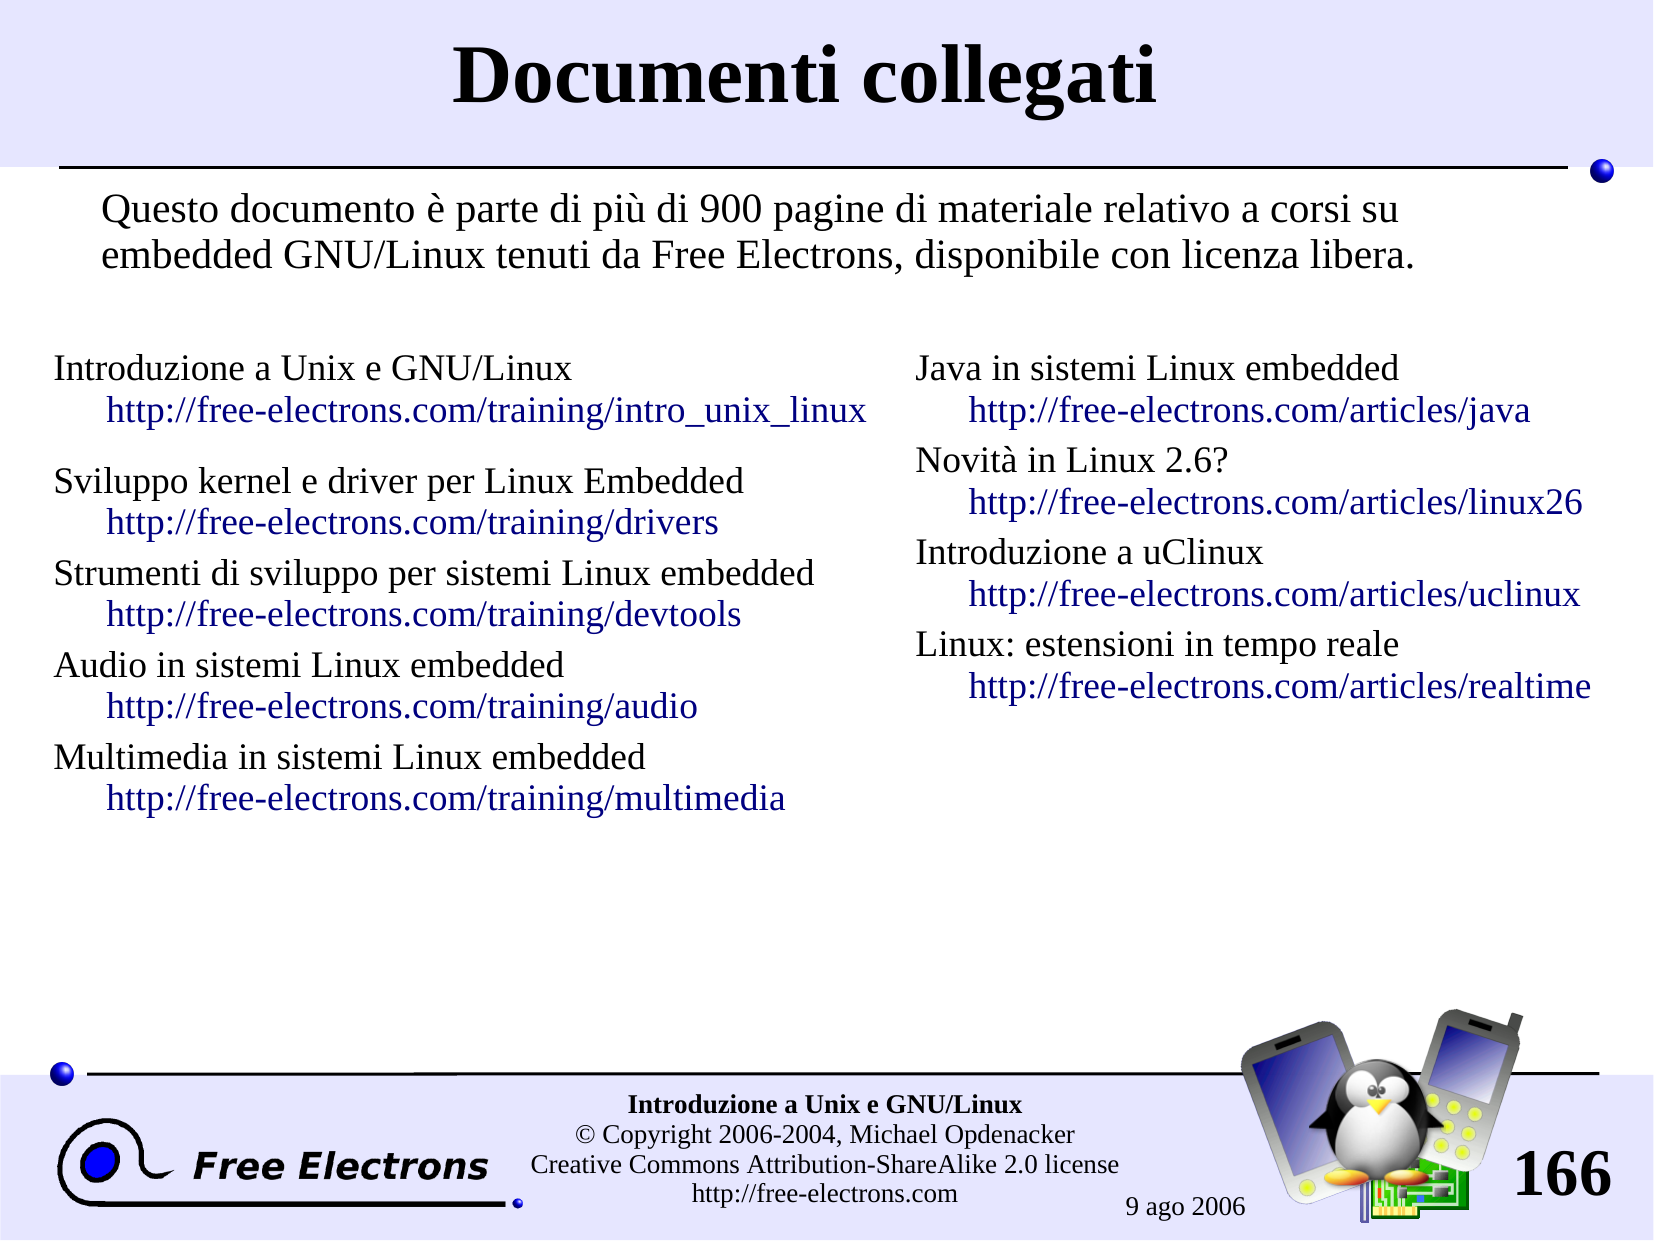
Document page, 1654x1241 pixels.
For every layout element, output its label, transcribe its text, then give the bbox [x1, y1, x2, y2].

picture [50, 1107, 527, 1216]
title Documenti collegati [60, 12, 1551, 138]
list Java in sistemi Linux embedded http://free-electrons.com/articles/java Novità in Linux 2.6? http://free-electrons.com/articles/linux26 Introduzione a uClinux http://free-electrons.com/articles/uclinux Linux: estensioni in tempo reale http://free-electrons.com/articles/realtime [897, 347, 1634, 1035]
list Introduzione a Unix e GNU/Linux http://free-electrons.com/training/intro_unix_linux Sviluppo kernel e driver per Linux Embedded http://free-electrons.com/training/drivers Strumenti di sviluppo per sistemi Linux embedded http://free-electrons.com/training/devtools Audio in sistemi Linux embedded http://free-electrons.com/training/audio Multimedia in sistemi Linux embedded http://free-electrons.com/training/multimedia [35, 347, 872, 1038]
picture [1224, 1035, 1531, 1241]
list Questo documento è parte di più di 900 pagine di materiale relativo a corsi su embedded GNU/Linux tenuti da Free Electrons, disponibile con licenza libera. [83, 185, 1548, 314]
